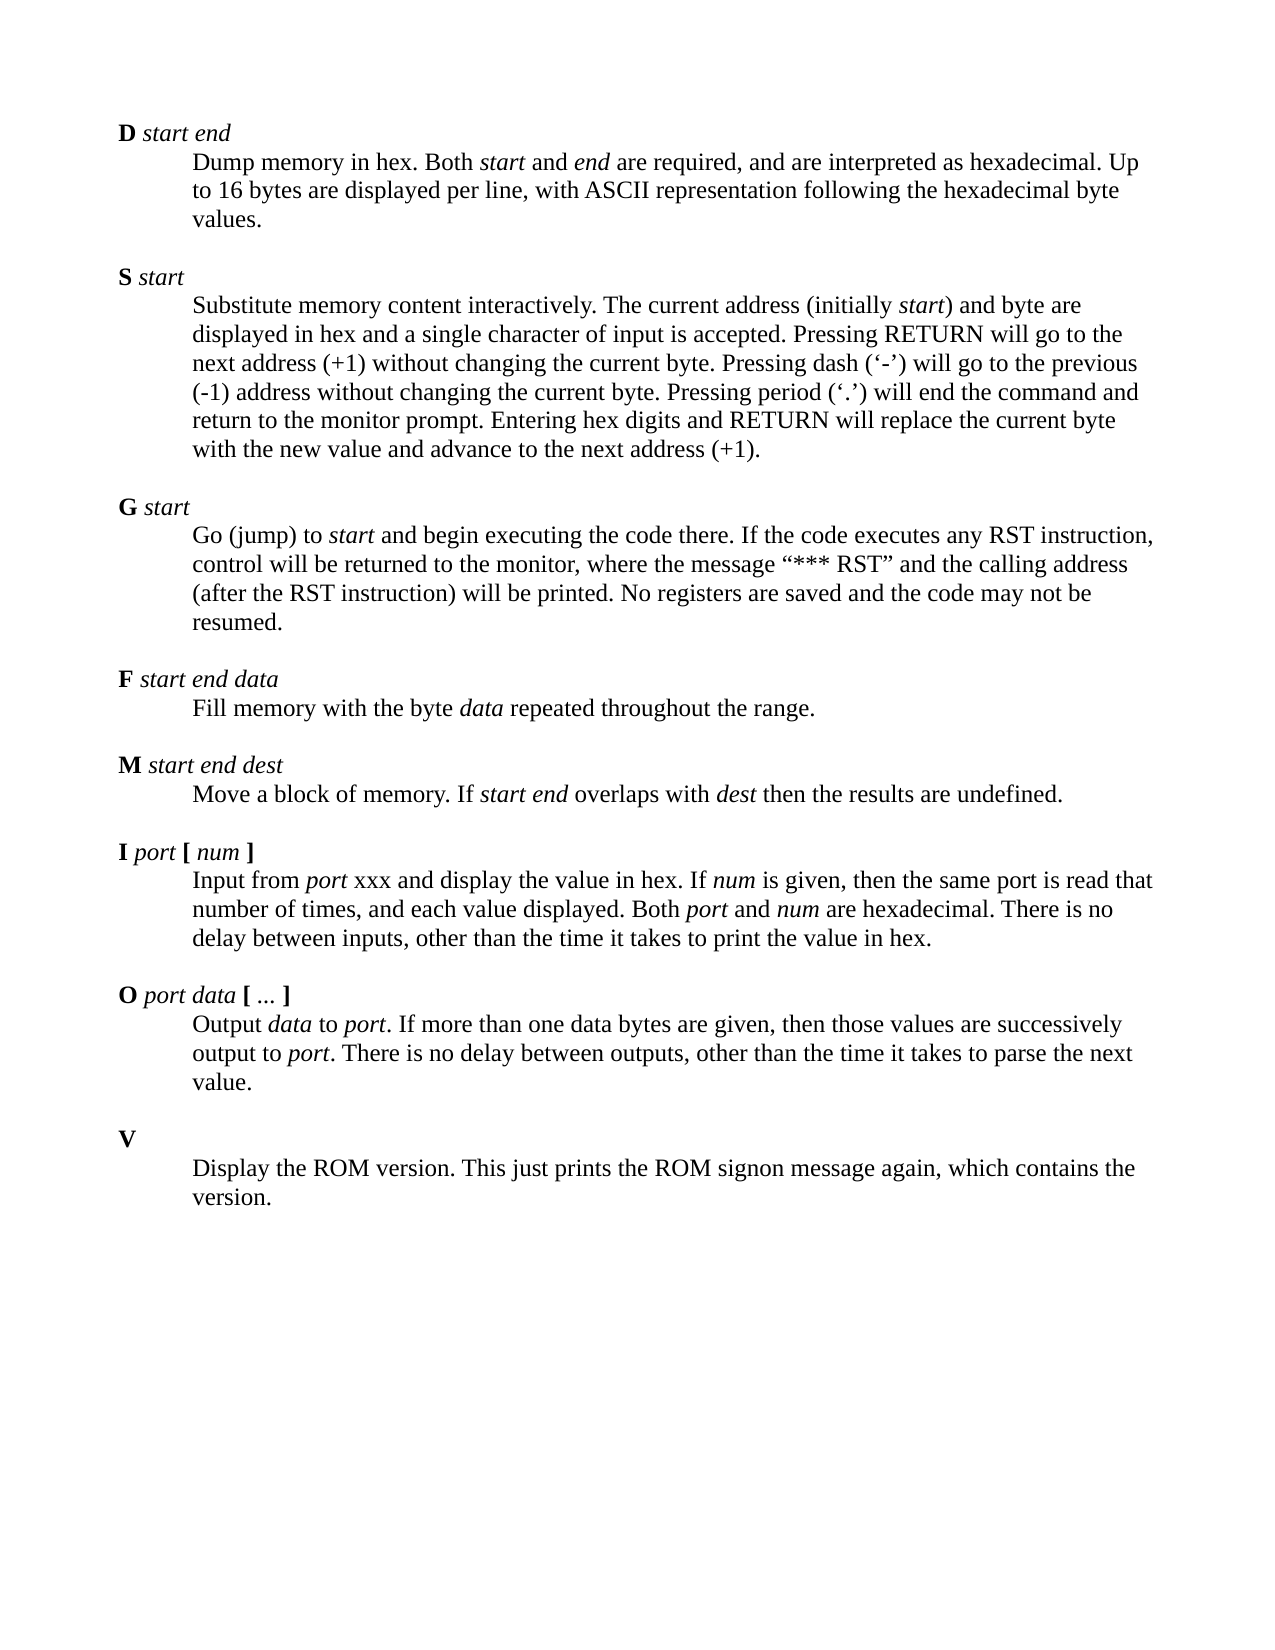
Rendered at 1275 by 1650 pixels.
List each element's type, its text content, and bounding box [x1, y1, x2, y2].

text Dump memory in hex. Both start and end are required, and are interpreted as hexadecimal. Up to 16 bytes are displayed per line, with ASCII representation following the hexadecimal byte values. [192, 147, 1157, 233]
text S start [118, 262, 1157, 291]
text Move a block of memory. If start end overlaps with dest then the results are undefined. [192, 779, 1157, 808]
text D start end [118, 118, 1157, 147]
text Display the ROM version. This just prints the ROM signon message again, which contains the version. [192, 1153, 1157, 1211]
text Input from port xxx and display the value in hex. If num is given, then the same port is read that number of times, and each value displayed. Both port and num are hexadecimal. There is no delay between inputs, other than the time it takes to print the value in hex. [192, 866, 1157, 952]
text Output data to port. If more than one data bytes are given, then those values are successively output to port. There is no delay between outputs, other than the time it takes to parse the next value. [192, 1009, 1157, 1096]
text G start [118, 492, 1157, 521]
text I port [ num ] [118, 837, 1157, 866]
text M start end dest [118, 751, 1157, 779]
text O port data [ ... ] [118, 981, 1157, 1009]
text Go (jump) to start and begin executing the code there. If the code executes any RST instruction, control will be returned to the monitor, where the message “*** RST” and the calling address (after the RST instruction) will be printed. No registers are saved and the code may not be resumed. [192, 521, 1157, 636]
text V [118, 1124, 1157, 1153]
text Fill memory with the byte data repeated throughout the range. [192, 693, 1157, 722]
text Substitute memory content interactively. The current address (initially start) and byte are displayed in hex and a single character of input is accepted. Pressing RETURN will go to the next address (+1) without changing the current byte. Pressing dash (‘-’) will go to the previous (-1) address without changing the current byte. Pressing period (‘.’) will end the command and return to the monitor prompt. Entering hex digits and RETURN will replace the current byte with the new value and advance to the next address (+1). [192, 291, 1157, 463]
text F start end data [118, 664, 1157, 693]
